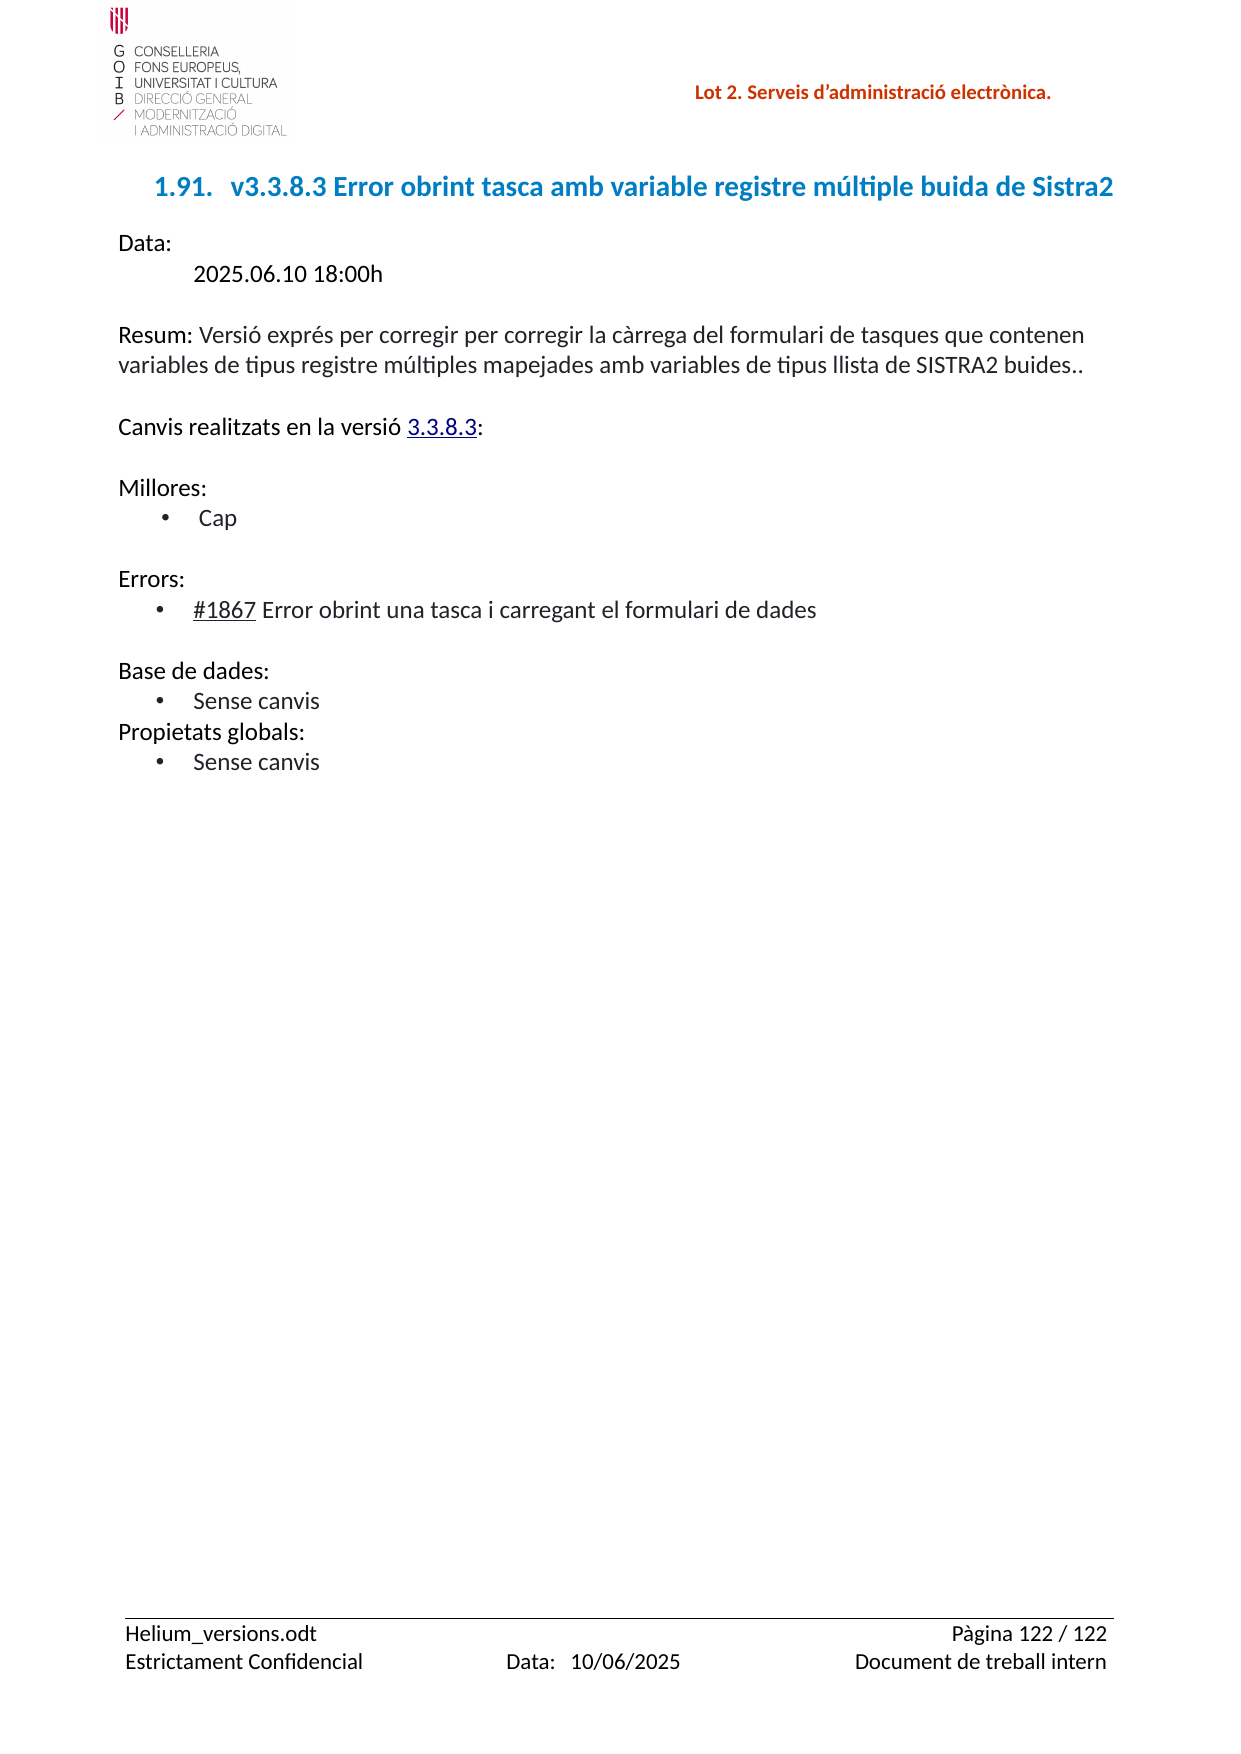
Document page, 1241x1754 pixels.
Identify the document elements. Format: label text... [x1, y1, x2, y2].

subtitle v3.3.8.3 Error obrint tasca amb variable registre múltiple buida de Sistra2 [153, 168, 1122, 204]
list Cap [161, 502, 1122, 533]
text Propietats globals: [118, 716, 1122, 746]
list #1867 Error obrint una tasca i carregant el formulari de dades [156, 594, 1122, 624]
text Millores: [118, 472, 1122, 502]
picture [100, 0, 297, 144]
list Sense canvis [156, 685, 1122, 716]
text Resum: Versió exprés per corregir per corregir la càrrega del formulari de tasques que contenen variables de tipus registre múltiples mapejades amb variables de tipus llista de SISTRA2 buides.. [118, 319, 1122, 380]
text Base de dades: [118, 655, 1122, 685]
text Canvis realitzats en la versió 3.3.8.3: [118, 411, 1122, 441]
list Sense canvis [156, 746, 1122, 777]
text 2025.06.10 18:00h [118, 258, 1122, 289]
text Errors: [118, 563, 1122, 594]
text Data: [118, 228, 1122, 258]
